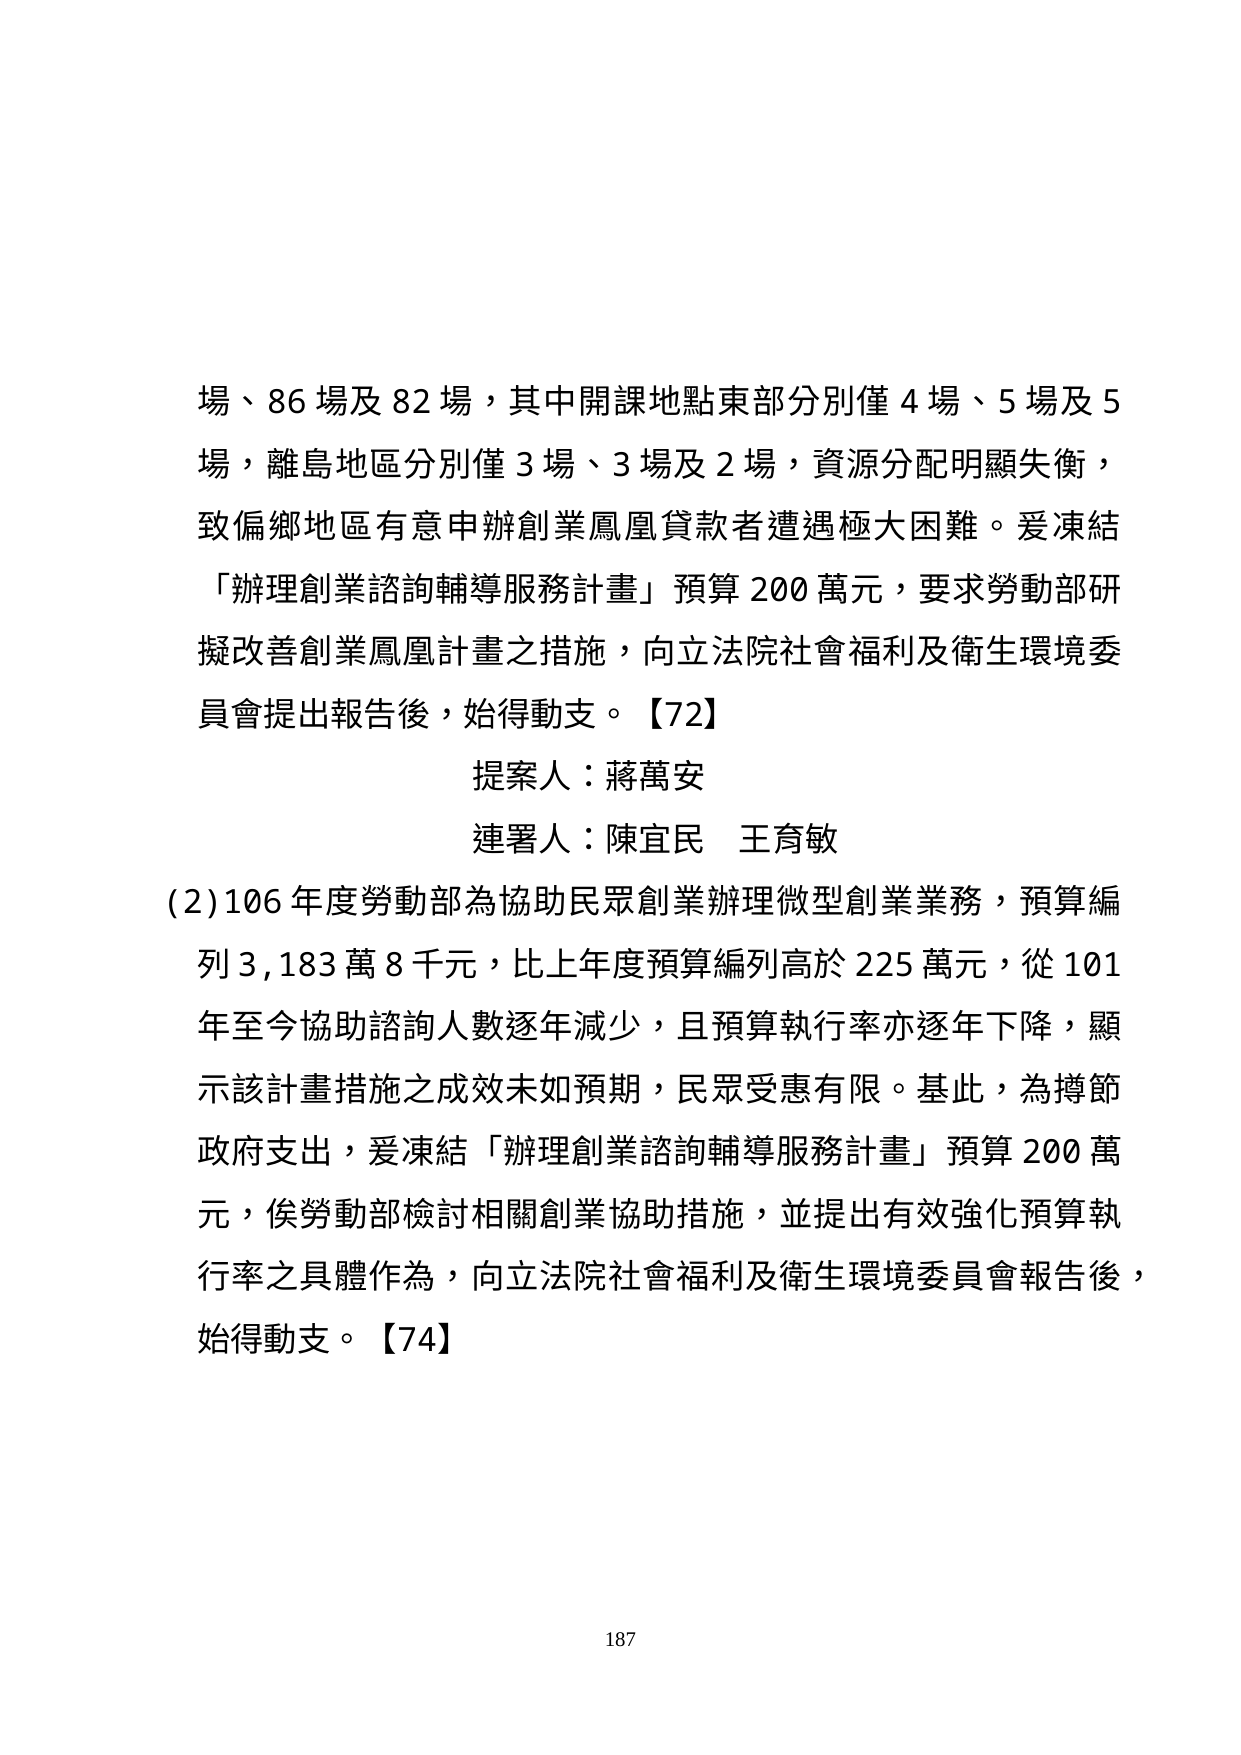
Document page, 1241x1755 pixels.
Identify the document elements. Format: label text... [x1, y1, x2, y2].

text 提案人：蔣萬安 [197, 733, 1122, 795]
text 場、86場及82場，其中開課地點東部分別僅4場、5場及5場，離島地區分別僅3場、3場及2場，資源分配明顯失衡，致偏鄉地區有意申辦創業鳳凰貸款者遭遇極大困難。爰凍結「辦理創業諮詢輔導服務計畫」預算200萬元，要求勞動部研擬改善創業鳳凰計畫之措施，向立法院社會福利及衛生環境委員會提出報告後，始得動支。【72】 [162, 358, 1122, 733]
text (2)106年度勞動部為協助民眾創業辦理微型創業業務，預算編列3,183萬8千元，比上年度預算編列高於225萬元，從101年至今協助諮詢人數逐年減少，且預算執行率亦逐年下降，顯示該計畫措施之成效未如預期，民眾受惠有限。基此，為撙節政府支出，爰凍結「辦理創業諮詢輔導服務計畫」預算200萬元，俟勞動部檢討相關創業協助措施，並提出有效強化預算執行率之具體作為，向立法院社會福利及衛生環境委員會報告後，始得動支。【74】 [162, 858, 1122, 1358]
text 連署人：陳宜民 王育敏 [197, 795, 1122, 858]
